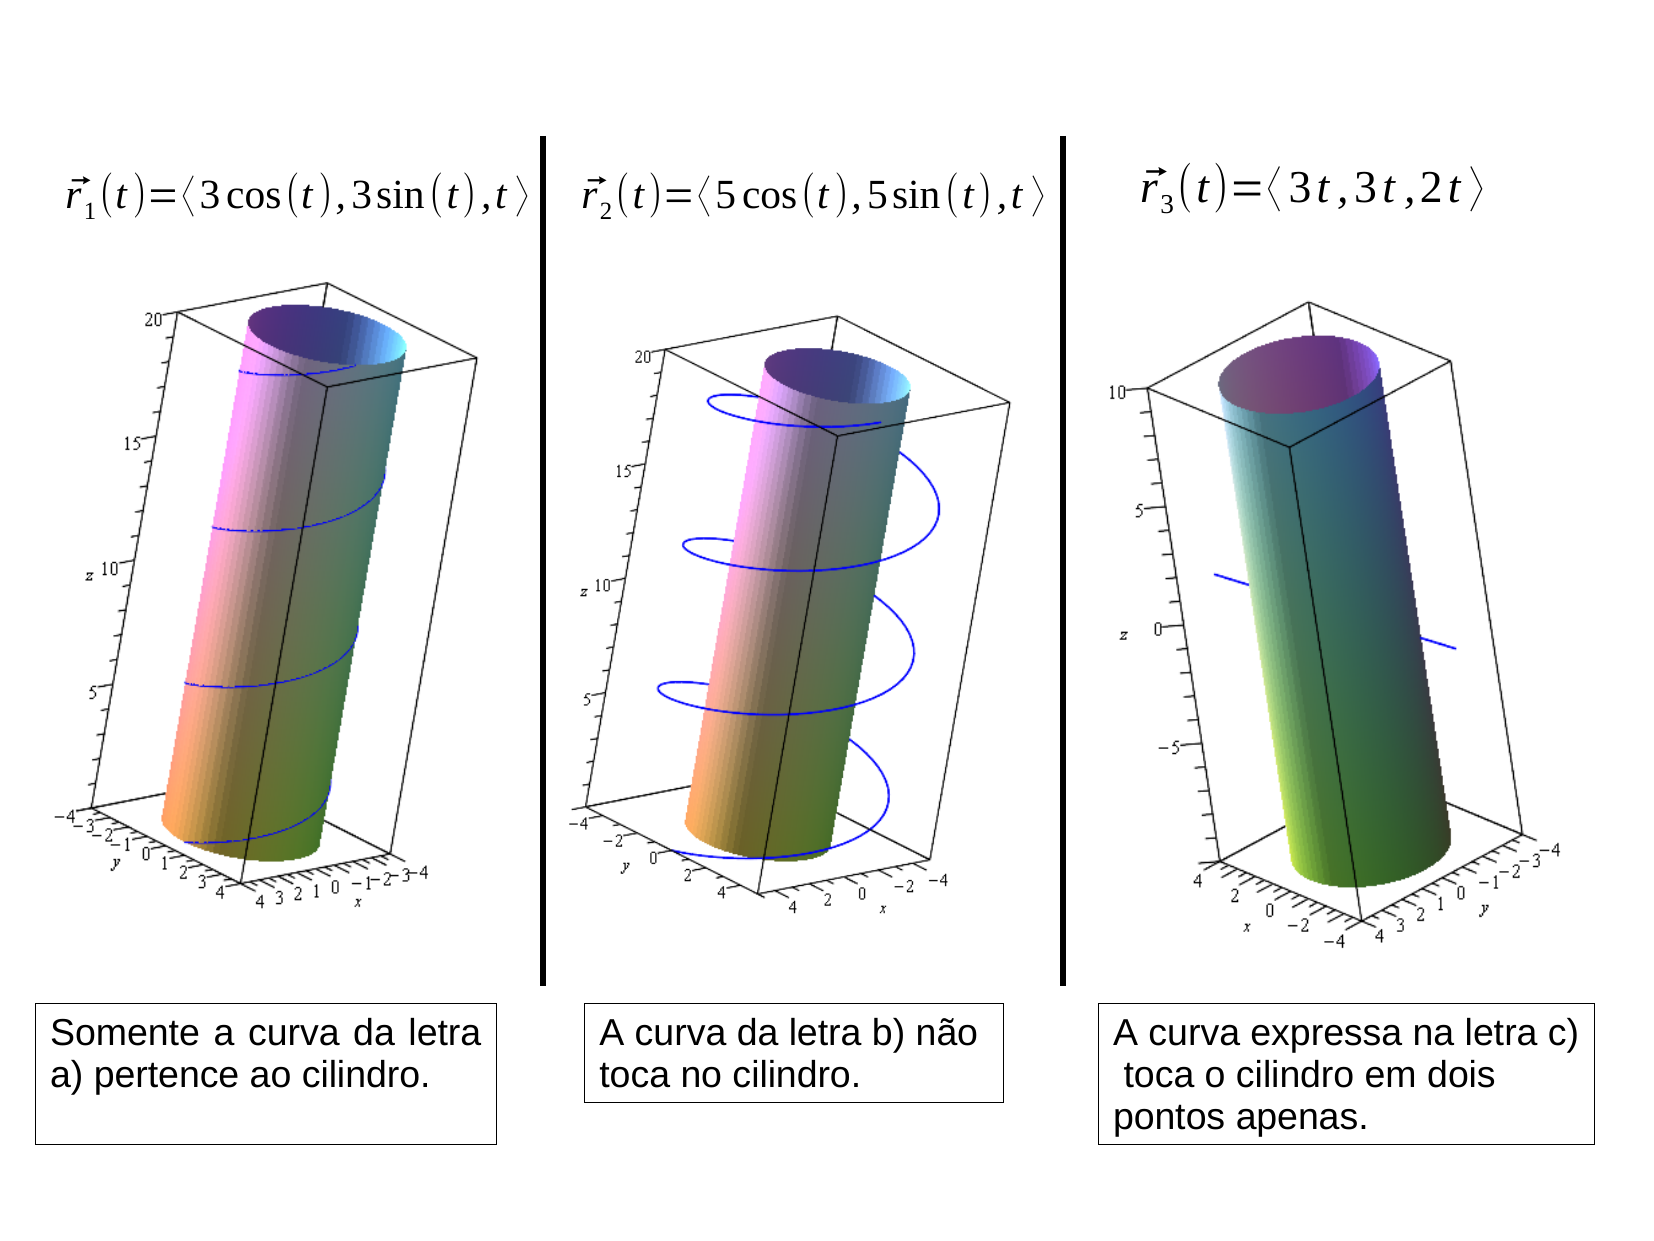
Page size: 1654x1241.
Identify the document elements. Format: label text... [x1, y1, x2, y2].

text_box A curva expressa na letra c) toca o cilindro em dois pontos apenas. [1098, 1003, 1595, 1145]
picture [23, 225, 540, 963]
picture [1066, 239, 1583, 975]
chart [574, 171, 1052, 225]
chart [1133, 160, 1491, 219]
chart [59, 171, 536, 225]
text_box Somente a curva da letra a) pertence ao cilindro. [35, 1003, 497, 1145]
picture [546, 277, 1060, 955]
text_box A curva da letra b) não toca no cilindro. [584, 1003, 1004, 1103]
